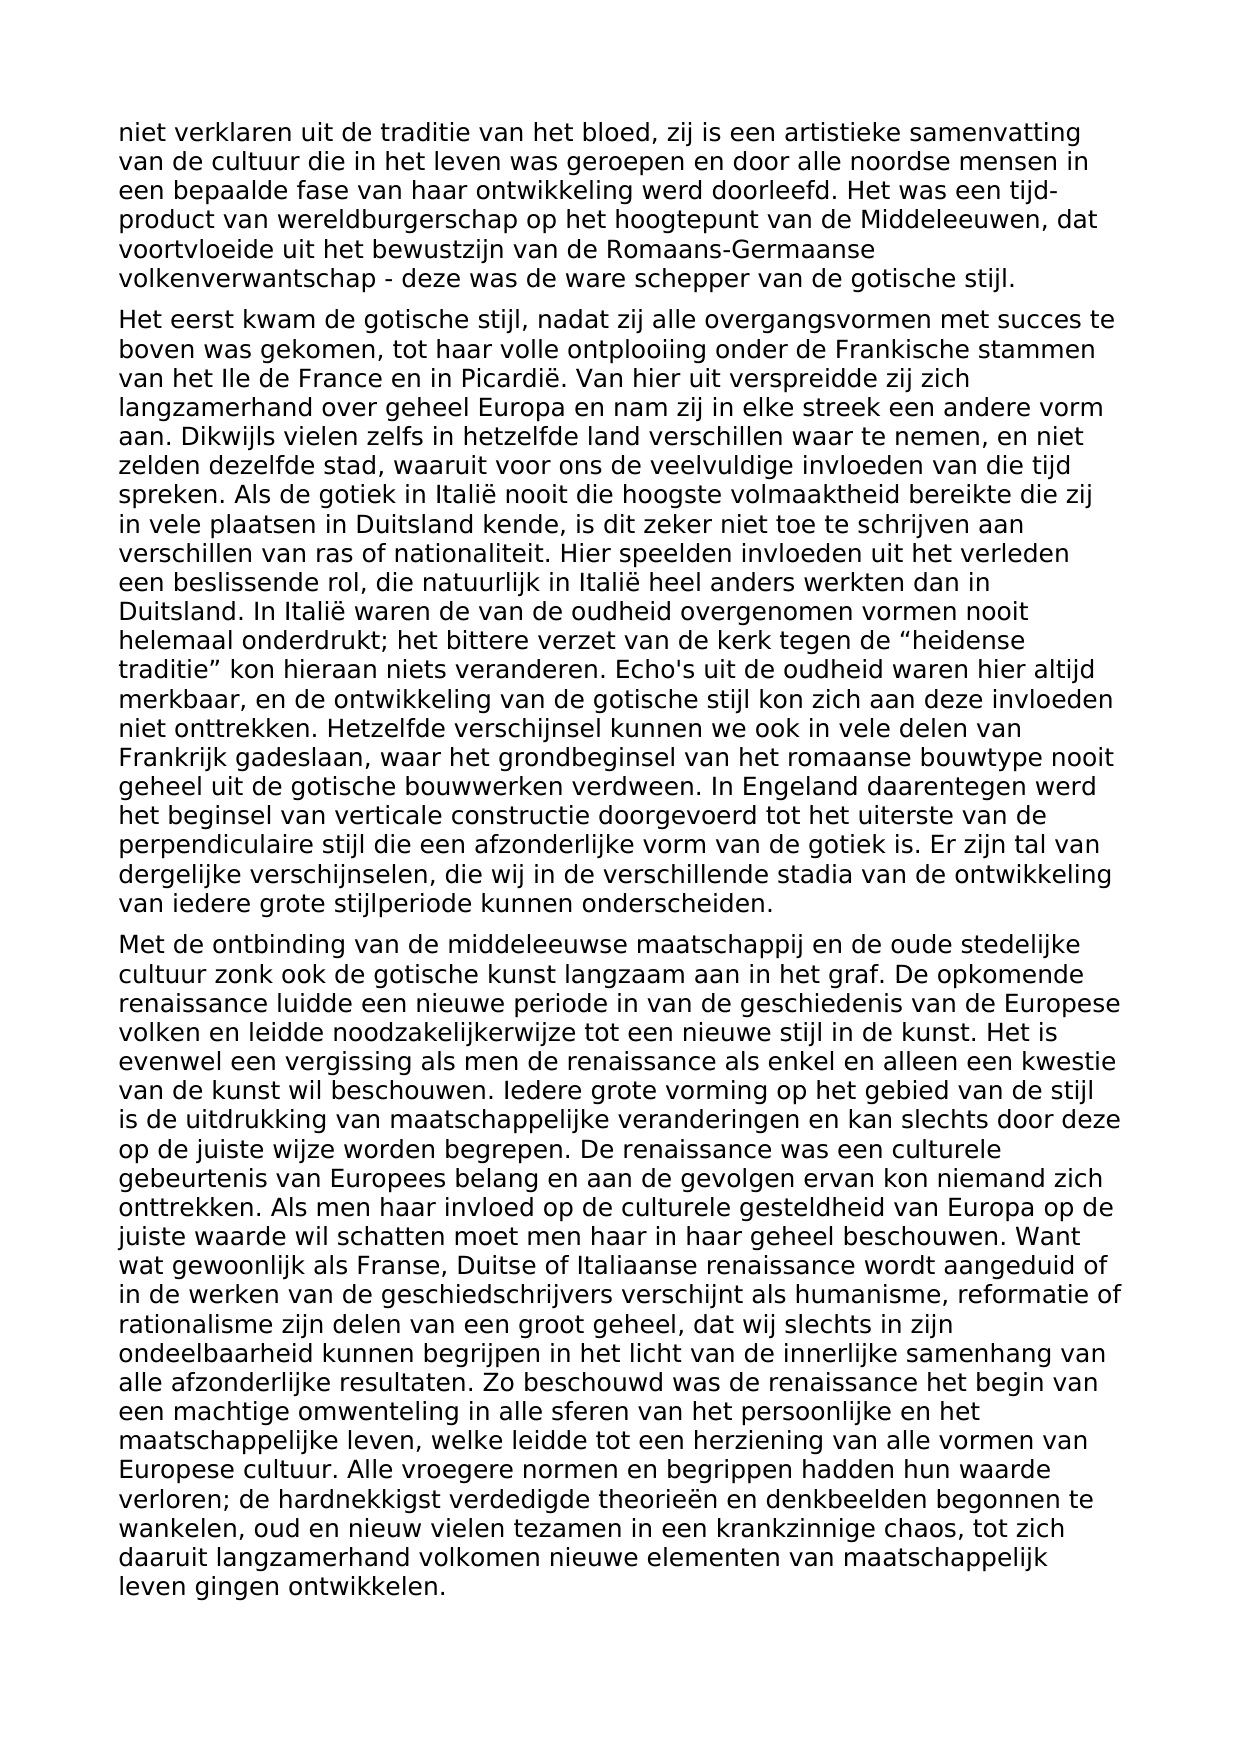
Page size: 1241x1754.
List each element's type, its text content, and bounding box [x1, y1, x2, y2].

text niet verklaren uit de traditie van het bloed, zij is een artistieke samenvatting van de cultuur die in het leven was geroepen en door alle noordse mensen in een bepaalde fase van haar ontwikkeling werd doorleefd. Het was een tijd-product van wereldburgerschap op het hoogtepunt van de Middeleeuwen, dat voortvloeide uit het bewustzijn van de Romaans-Germaanse volkenverwantschap - deze was de ware schepper van de gotische stijl. [118, 118, 1122, 293]
text Het eerst kwam de gotische stijl, nadat zij alle overgangsvormen met succes te boven was gekomen, tot haar volle ontplooiing onder de Frankische stammen van het Ile de France en in Picardië. Van hier uit verspreidde zij zich langzamerhand over geheel Europa en nam zij in elke streek een andere vorm aan. Dikwijls vielen zelfs in hetzelfde land verschillen waar te nemen, en niet zelden dezelfde stad, waaruit voor ons de veelvuldige invloeden van die tijd spreken. Als de gotiek in Italië nooit die hoogste volmaaktheid bereikte die zij in vele plaatsen in Duitsland kende, is dit zeker niet toe te schrijven aan verschillen van ras of nationaliteit. Hier speelden invloeden uit het verleden een beslissende rol, die natuurlijk in Italië heel anders werkten dan in Duitsland. In Italië waren de van de oudheid overgenomen vormen nooit helemaal onderdrukt; het bittere verzet van de kerk tegen de “heidense traditie” kon hieraan niets veranderen. Echo's uit de oudheid waren hier altijd merkbaar, en de ontwikkeling van de gotische stijl kon zich aan deze invloeden niet onttrekken. Hetzelfde verschijnsel kunnen we ook in vele delen van Frankrijk gadeslaan, waar het grondbeginsel van het romaanse bouwtype nooit geheel uit de gotische bouwwerken verdween. In Engeland daarentegen werd het beginsel van verticale constructie doorgevoerd tot het uiterste van de perpendiculaire stijl die een afzonderlijke vorm van de gotiek is. Er zijn tal van dergelijke verschijnselen, die wij in de verschillende stadia van de ontwikkeling van iedere grote stijlperiode kunnen onderscheiden. [118, 306, 1122, 918]
text Met de ontbinding van de middeleeuwse maatschappij en de oude stedelijke cultuur zonk ook de gotische kunst langzaam aan in het graf. De opkomende renaissance luidde een nieuwe periode in van de geschiedenis van de Europese volken en leidde noodzakelijkerwijze tot een nieuwe stijl in de kunst. Het is evenwel een vergissing als men de renaissance als enkel en alleen een kwestie van de kunst wil beschouwen. Iedere grote vorming op het gebied van de stijl is de uitdrukking van maatschappelijke veranderingen en kan slechts door deze op de juiste wijze worden begrepen. De renaissance was een culturele gebeurtenis van Europees belang en aan de gevolgen ervan kon niemand zich onttrekken. Als men haar invloed op de culturele gesteldheid van Europa op de juiste waarde wil schatten moet men haar in haar geheel beschouwen. Want wat gewoonlijk als Franse, Duitse of Italiaanse renaissance wordt aangeduid of in de werken van de geschiedschrijvers verschijnt als humanisme, reformatie of rationalisme zijn delen van een groot geheel, dat wij slechts in zijn ondeelbaarheid kunnen begrijpen in het licht van de innerlijke samenhang van alle afzonderlijke resultaten. Zo beschouwd was de renaissance het begin van een machtige omwenteling in alle sferen van het persoonlijke en het maatschappelijke leven, welke leidde tot een herziening van alle vormen van Europese cultuur. Alle vroegere normen en begrippen hadden hun waarde verloren; de hardnekkigst verdedigde theorieën en denkbeelden begonnen te wankelen, oud en nieuw vielen tezamen in een krankzinnige chaos, tot zich daaruit langzamerhand volkomen nieuwe elementen van maatschappelijk leven gingen ontwikkelen. [118, 931, 1122, 1601]
